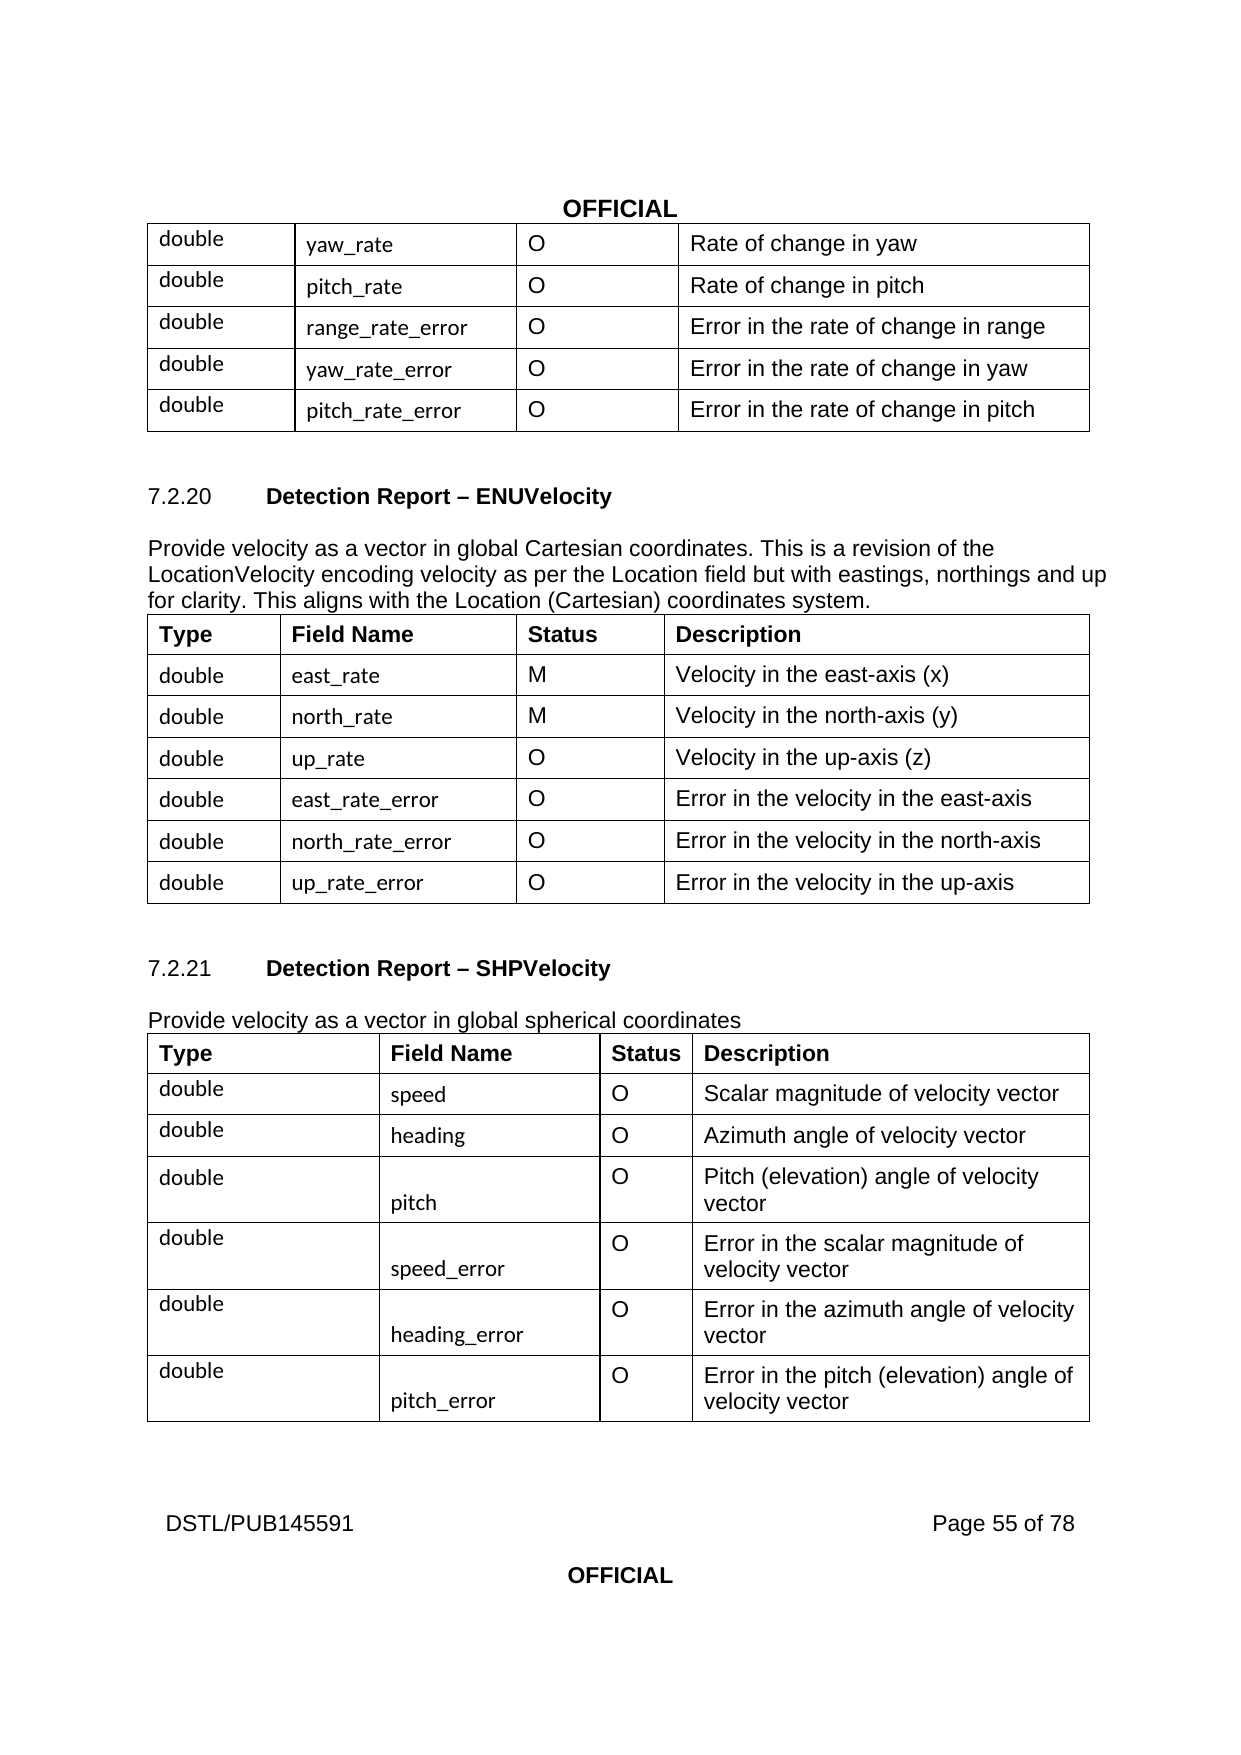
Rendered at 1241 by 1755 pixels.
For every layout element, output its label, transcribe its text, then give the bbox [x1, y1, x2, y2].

table_cell double [148, 696, 280, 737]
table_cell double [148, 1157, 379, 1222]
table_header Type [148, 615, 280, 653]
table_cell yaw_rate [296, 224, 516, 264]
table_cell east_rate_error [281, 779, 516, 820]
table_cell O [601, 1115, 692, 1156]
table_cell Error in the pitch (elevation) angle of velocity vector [693, 1356, 1089, 1421]
table_cell Rate of change in pitch [679, 266, 1089, 306]
table_cell north_rate_error [281, 821, 516, 861]
table_cell speed_error [380, 1223, 599, 1288]
table_cell Error in the rate of change in yaw [679, 349, 1089, 389]
table_cell Rate of change in yaw [679, 224, 1089, 264]
table_cell O [517, 862, 664, 903]
table_header Field Name [380, 1034, 599, 1073]
table_cell O [517, 224, 678, 264]
table_cell O [601, 1356, 692, 1421]
table_cell double [148, 1115, 379, 1156]
table_cell Error in the rate of change in pitch [679, 390, 1089, 431]
table_cell double [148, 224, 294, 264]
table_cell speed [380, 1074, 599, 1114]
table_cell O [517, 821, 664, 861]
table_cell Velocity in the east-axis (x) [665, 655, 1089, 695]
table_cell O [517, 266, 678, 306]
table_cell double [148, 390, 294, 431]
table_cell range_rate_error [296, 307, 516, 348]
table_cell double [148, 307, 294, 348]
table_header Status [601, 1034, 692, 1073]
table_cell yaw_rate_error [296, 349, 516, 389]
list Provide velocity as a vector in global spherical coordinates [148, 1007, 1107, 1033]
table_cell Error in the velocity in the up-axis [665, 862, 1089, 903]
table_cell Error in the azimuth angle of velocity vector [693, 1290, 1089, 1355]
table_cell O [601, 1223, 692, 1288]
table_cell Velocity in the up-axis (z) [665, 738, 1089, 778]
table_cell double [148, 779, 280, 820]
subtitle Detection Report – SHPVelocity [148, 955, 1107, 982]
table_cell O [601, 1290, 692, 1355]
table_cell pitch_rate [296, 266, 516, 306]
table_cell double [148, 1223, 379, 1288]
table_cell Scalar magnitude of velocity vector [693, 1074, 1089, 1114]
table_cell double [148, 1290, 379, 1355]
table_cell heading [380, 1115, 599, 1156]
table_cell M [517, 655, 664, 695]
table_header Description [665, 615, 1089, 653]
table_cell M [517, 696, 664, 737]
table_cell Error in the rate of change in range [679, 307, 1089, 348]
table_cell O [517, 390, 678, 431]
table_cell pitch [380, 1157, 599, 1222]
subtitle Detection Report – ENUVelocity [148, 483, 1107, 509]
table_cell O [517, 307, 678, 348]
table_header Field Name [281, 615, 516, 653]
table_cell O [517, 779, 664, 820]
table_cell double [148, 821, 280, 861]
table_cell double [148, 1356, 379, 1421]
table_header Status [517, 615, 664, 653]
table_cell heading_error [380, 1290, 599, 1355]
table_header Type [148, 1034, 379, 1073]
table_cell Error in the velocity in the east-axis [665, 779, 1089, 820]
table_cell pitch_error [380, 1356, 599, 1421]
list Provide velocity as a vector in global Cartesian coordinates. This is a revision of the LocationVelocity encoding velocity as per the Location field but with eastings, northings and up for clarity. This aligns with the Location (Cartesian) coordinates system. [148, 534, 1107, 613]
table_cell double [148, 266, 294, 306]
table_cell Error in the velocity in the north-axis [665, 821, 1089, 861]
table_cell double [148, 862, 280, 903]
table_cell Error in the scalar magnitude of velocity vector [693, 1223, 1089, 1288]
table_cell double [148, 655, 280, 695]
table_header Description [693, 1034, 1089, 1073]
table_cell north_rate [281, 696, 516, 737]
table_cell O [517, 349, 678, 389]
table_cell Azimuth angle of velocity vector [693, 1115, 1089, 1156]
table_cell up_rate [281, 738, 516, 778]
table_cell Pitch (elevation) angle of velocity vector [693, 1157, 1089, 1222]
table_cell O [601, 1157, 692, 1222]
table_cell double [148, 738, 280, 778]
table_cell pitch_rate_error [296, 390, 516, 431]
table_cell Velocity in the north-axis (y) [665, 696, 1089, 737]
table_cell double [148, 1074, 379, 1114]
table_cell O [601, 1074, 692, 1114]
table_cell up_rate_error [281, 862, 516, 903]
table_cell O [517, 738, 664, 778]
table_cell double [148, 349, 294, 389]
table_cell east_rate [281, 655, 516, 695]
